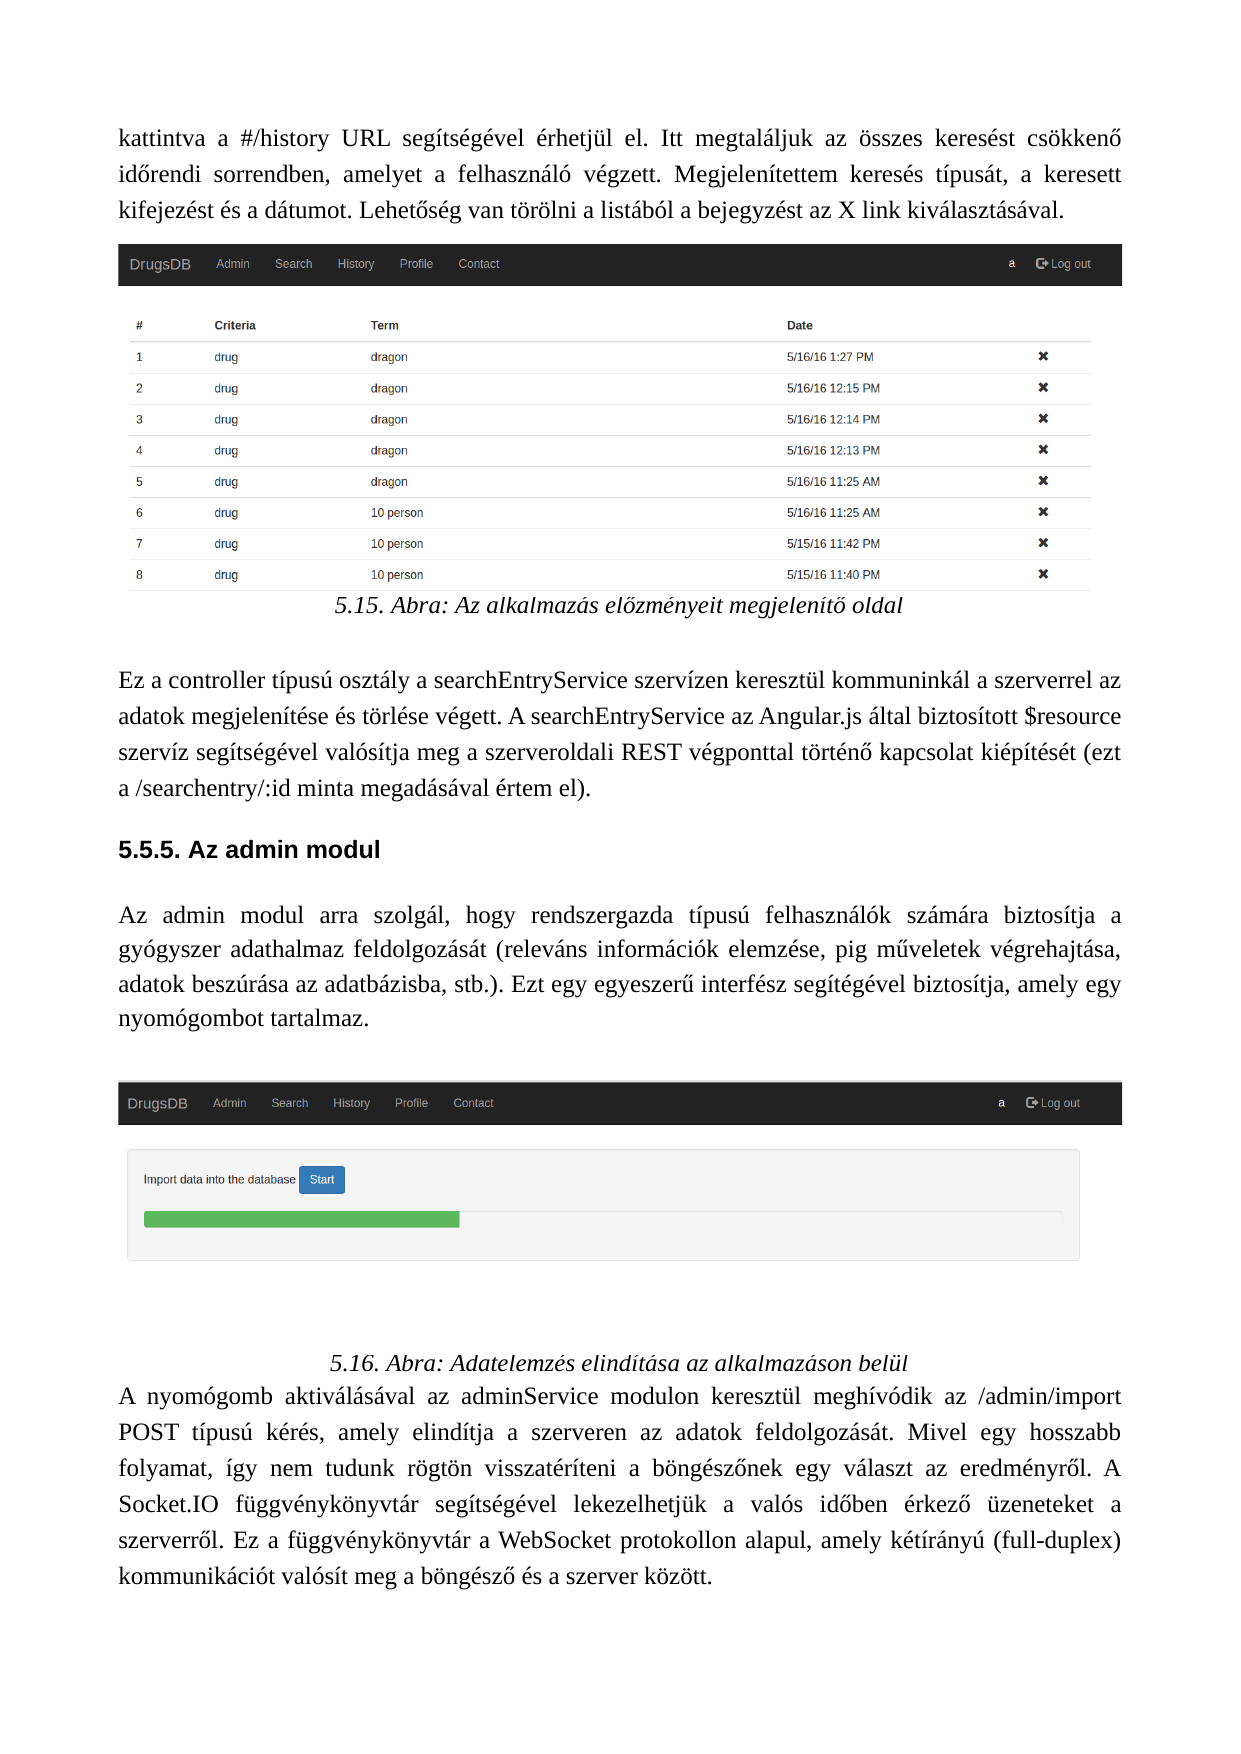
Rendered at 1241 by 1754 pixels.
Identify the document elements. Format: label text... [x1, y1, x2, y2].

text [118, 1068, 1122, 1080]
title Az admin modul arra szolgál, hogy rendszergazda típusú felhasználók számára biztosítja a gyógyszer adathalmaz feldolgozását (releváns információk elemzése, pig műveletek végrehajtása, adatok beszúrása az adatbázisba, stb.). Ezt egy egyeszerű interfész segítégével biztosítja, amely egy nyomógombot tartalmaz. [118, 900, 1122, 1032]
subtitle Az admin modul [118, 841, 1122, 862]
picture [118, 1080, 1123, 1355]
picture [118, 244, 1123, 597]
text A nyomógomb aktiválásával az adminService modulon keresztül meghívódik az /admin/import POST típusú kérés, amely elindítja a szerveren az adatok feldolgozását. Mivel egy hosszabb folyamat, így nem tudunk rögtön visszatéríteni a böngészőnek egy választ az eredményről. A Socket.IO függvénykönyvtár segítségével lekezelhetjük a valós időben érkező üzeneteket a szerverről. Ez a függvénykönyvtár a WebSocket protokollon alapul, amely kétírányú (full-duplex) kommunikációt valósít meg a böngésző és a szerver között. [118, 1376, 1122, 1592]
text 5.16. Ábra: Adatelemzés elindítása az alkalmazáson belül [118, 1355, 1122, 1376]
text kattintva a #/history URL segítségével érhetjül el. Itt megtaláljuk az összes keresést csökkenő időrendi sorrendben, amelyet a felhasználó végzett. Megjelenítettem keresés típusát, a keresett kifejezést és a dátumot. Lehetőség van törölni a listából a bejegyzést az X link kiválasztásával. [118, 118, 1122, 226]
text Ez a controller típusú osztály a searchEntryService szervízen keresztül kommuninkál a szerverrel az adatok megjelenítése és törlése végett. A searchEntryService az Angular.js által biztosított $resource szervíz segítségével valósítja meg a szerveroldali REST végponttal történő kapcsolat kiépítését (ezt a /searchentry/:id minta megadásával értem el). [118, 659, 1122, 804]
text 5.15. Ábra: Az alkalmazás előzményeit megjelenítő oldal [118, 597, 1122, 617]
